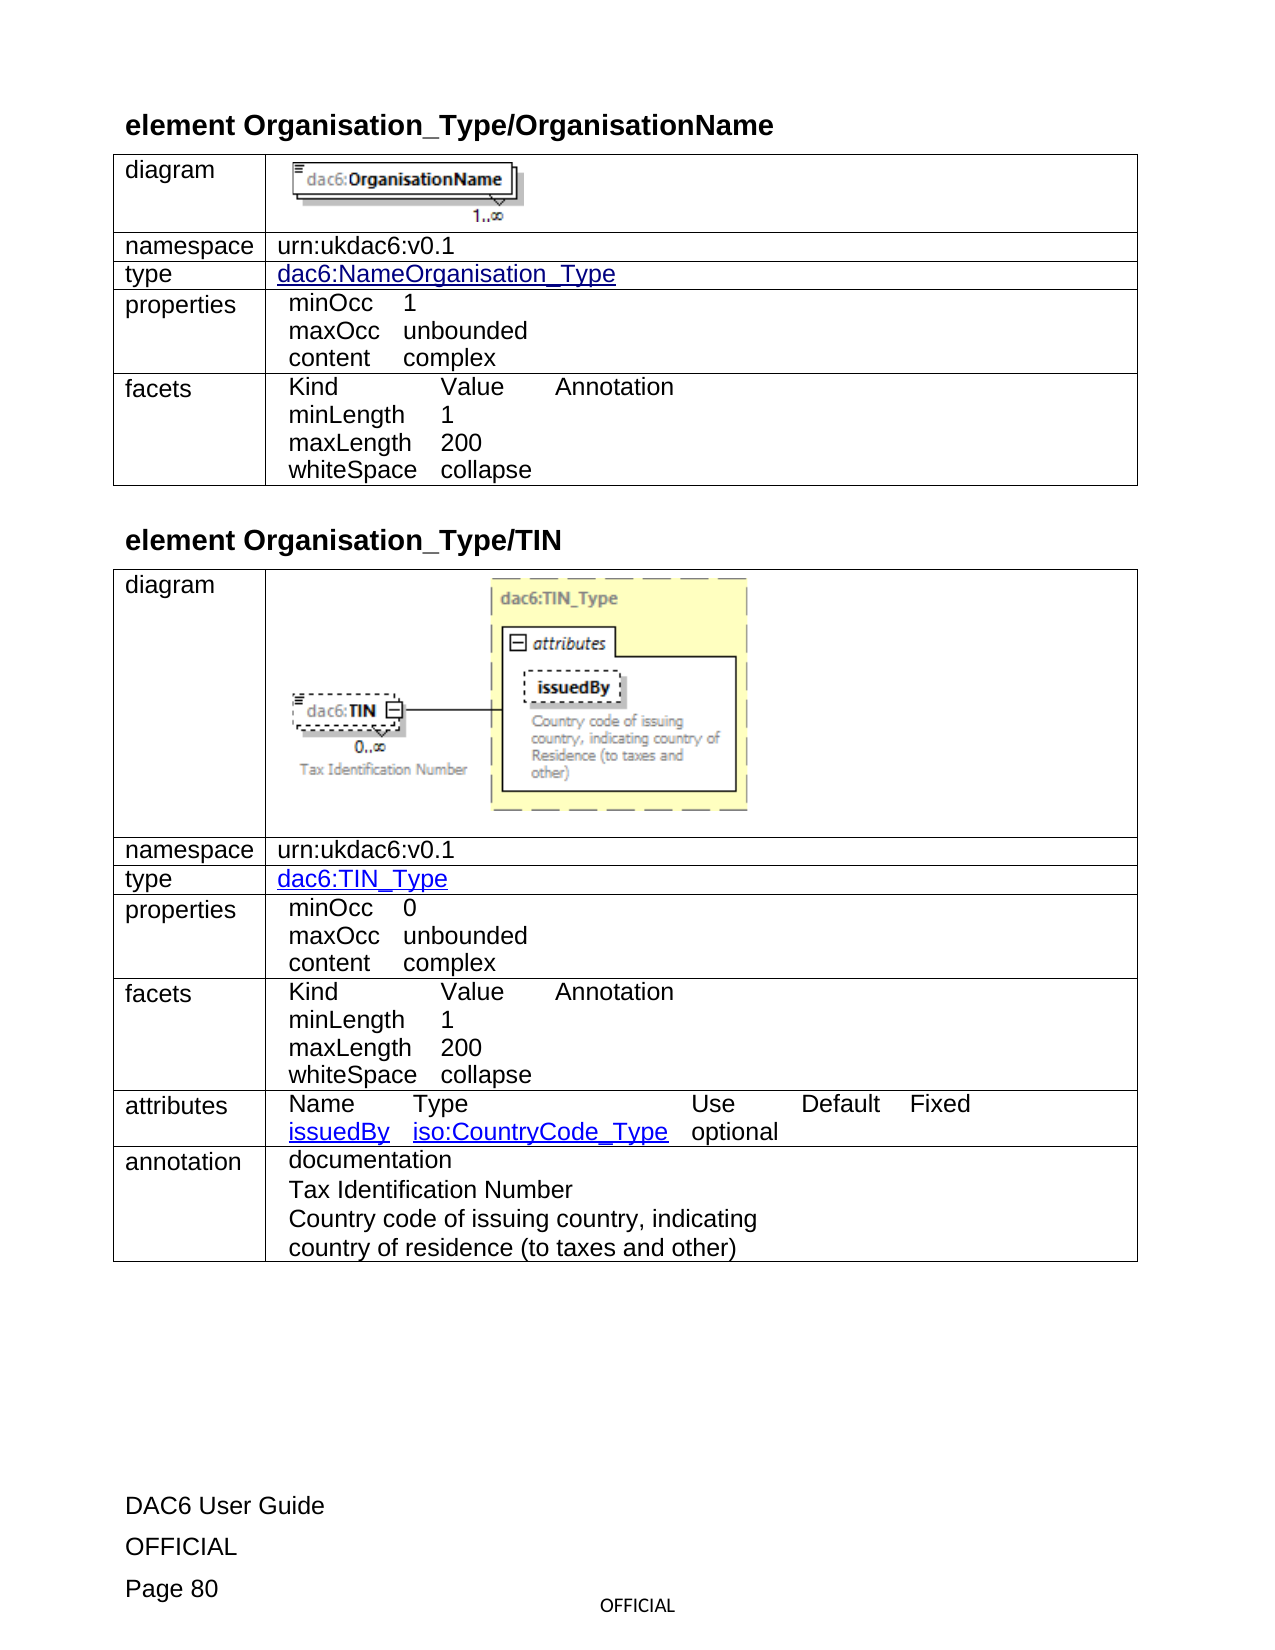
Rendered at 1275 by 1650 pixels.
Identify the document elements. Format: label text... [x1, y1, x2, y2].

subtitle element Organisation_Type/OrganisationName [125, 108, 1164, 141]
table_cell dac6:TIN_Type [266, 866, 1137, 894]
table_cell [768, 1175, 894, 1261]
table_cell [768, 1035, 894, 1062]
table_cell Kind [266, 374, 391, 402]
table_cell 0 [396, 895, 429, 923]
table_cell Default [768, 1091, 894, 1118]
table_cell facets [114, 374, 265, 485]
table_cell [894, 1119, 1137, 1146]
table_cell Use [679, 1091, 767, 1118]
table_cell [429, 895, 529, 923]
table_cell Value [429, 374, 529, 402]
table_cell namespace [114, 233, 265, 261]
table_cell collapse [429, 457, 529, 485]
table_header [266, 570, 1137, 837]
table_cell [894, 979, 1137, 1007]
table_header diagram [114, 155, 265, 232]
table_cell annotation [114, 1147, 265, 1261]
table_cell [529, 430, 1137, 457]
table_cell type [114, 262, 265, 289]
table_cell namespace [114, 838, 265, 865]
table_cell [529, 1035, 679, 1062]
table_cell maxLength [266, 430, 428, 457]
table_cell [894, 923, 1137, 950]
table_cell [768, 1062, 894, 1090]
table_cell [529, 923, 679, 950]
subtitle element Organisation_Type/TIN [125, 523, 1164, 557]
table_cell Kind [266, 979, 396, 1007]
table_cell [529, 290, 1137, 318]
table_cell issuedBy [266, 1119, 396, 1146]
table_cell [529, 457, 1137, 485]
table_cell whiteSpace [266, 1062, 429, 1090]
table_cell minOcc [266, 290, 391, 318]
table_cell iso:CountryCode_Type [396, 1119, 679, 1146]
table_cell whiteSpace [266, 457, 428, 485]
table_cell 1 [391, 290, 428, 318]
table_cell complex [391, 345, 529, 373]
table_cell unbounded [391, 318, 529, 345]
table_cell [679, 1035, 767, 1062]
table_cell [679, 950, 767, 978]
table_cell maxLength [266, 1035, 429, 1062]
table_cell Tax Identification Number Country code of issuing country, indicating country of residence (to taxes and other) [266, 1175, 767, 1261]
table_cell maxOcc [266, 923, 396, 950]
table_cell unbounded [396, 923, 529, 950]
table_cell content [266, 950, 396, 978]
table_cell [679, 1062, 767, 1090]
table_cell [529, 895, 679, 923]
table_cell [529, 1007, 679, 1034]
table_cell [679, 979, 767, 1007]
table_cell [529, 402, 1137, 429]
table_cell [768, 1147, 894, 1175]
table_cell facets [114, 979, 265, 1090]
table_cell [679, 1007, 767, 1034]
table_header diagram [114, 570, 265, 837]
table_cell [894, 1147, 1137, 1175]
table_cell [529, 1062, 679, 1090]
table_cell [679, 923, 767, 950]
table_cell Annotation [529, 979, 679, 1007]
table_cell [679, 895, 767, 923]
table_cell [768, 895, 894, 923]
table_cell [396, 979, 429, 1007]
table_cell [894, 1062, 1137, 1090]
table_cell Type [396, 1091, 529, 1118]
table_cell [894, 895, 1137, 923]
table_cell urn:ukdac6:v0.1 [266, 838, 1137, 865]
table_cell minLength [266, 1007, 429, 1034]
table_cell [529, 345, 1137, 373]
table_cell [529, 318, 1137, 345]
table_cell [894, 950, 1137, 978]
table_cell minLength [266, 402, 428, 429]
table_cell [391, 374, 428, 402]
table_cell properties [114, 290, 265, 373]
table_cell documentation [266, 1147, 679, 1175]
table_cell [894, 1007, 1137, 1034]
table_header [266, 155, 1137, 232]
table_cell Fixed [894, 1091, 1137, 1118]
table_cell attributes [114, 1091, 265, 1146]
table_cell [768, 923, 894, 950]
table_cell 200 [429, 430, 529, 457]
table_cell collapse [429, 1062, 529, 1090]
table_cell 1 [429, 1007, 529, 1034]
table_cell [679, 1147, 767, 1175]
table_cell 1 [429, 402, 529, 429]
table_cell urn:ukdac6:v0.1 [266, 233, 1137, 261]
table_cell content [266, 345, 391, 373]
table_cell minOcc [266, 895, 396, 923]
table_cell dac6:NameOrganisation_Type [266, 262, 1137, 289]
table_cell [529, 950, 679, 978]
table_cell maxOcc [266, 318, 391, 345]
table_cell Value [429, 979, 529, 1007]
table_cell Name [266, 1091, 396, 1118]
table_cell [894, 1035, 1137, 1062]
table_cell complex [396, 950, 529, 978]
table_cell properties [114, 895, 265, 978]
table_cell [529, 1091, 679, 1118]
table_cell optional [679, 1119, 894, 1146]
table_cell 200 [429, 1035, 529, 1062]
table_cell [768, 950, 894, 978]
table_cell type [114, 866, 265, 894]
table_cell [429, 290, 529, 318]
table_cell Annotation [529, 374, 1137, 402]
table_cell [768, 1007, 894, 1034]
table_cell [894, 1175, 1137, 1261]
table_cell [768, 979, 894, 1007]
